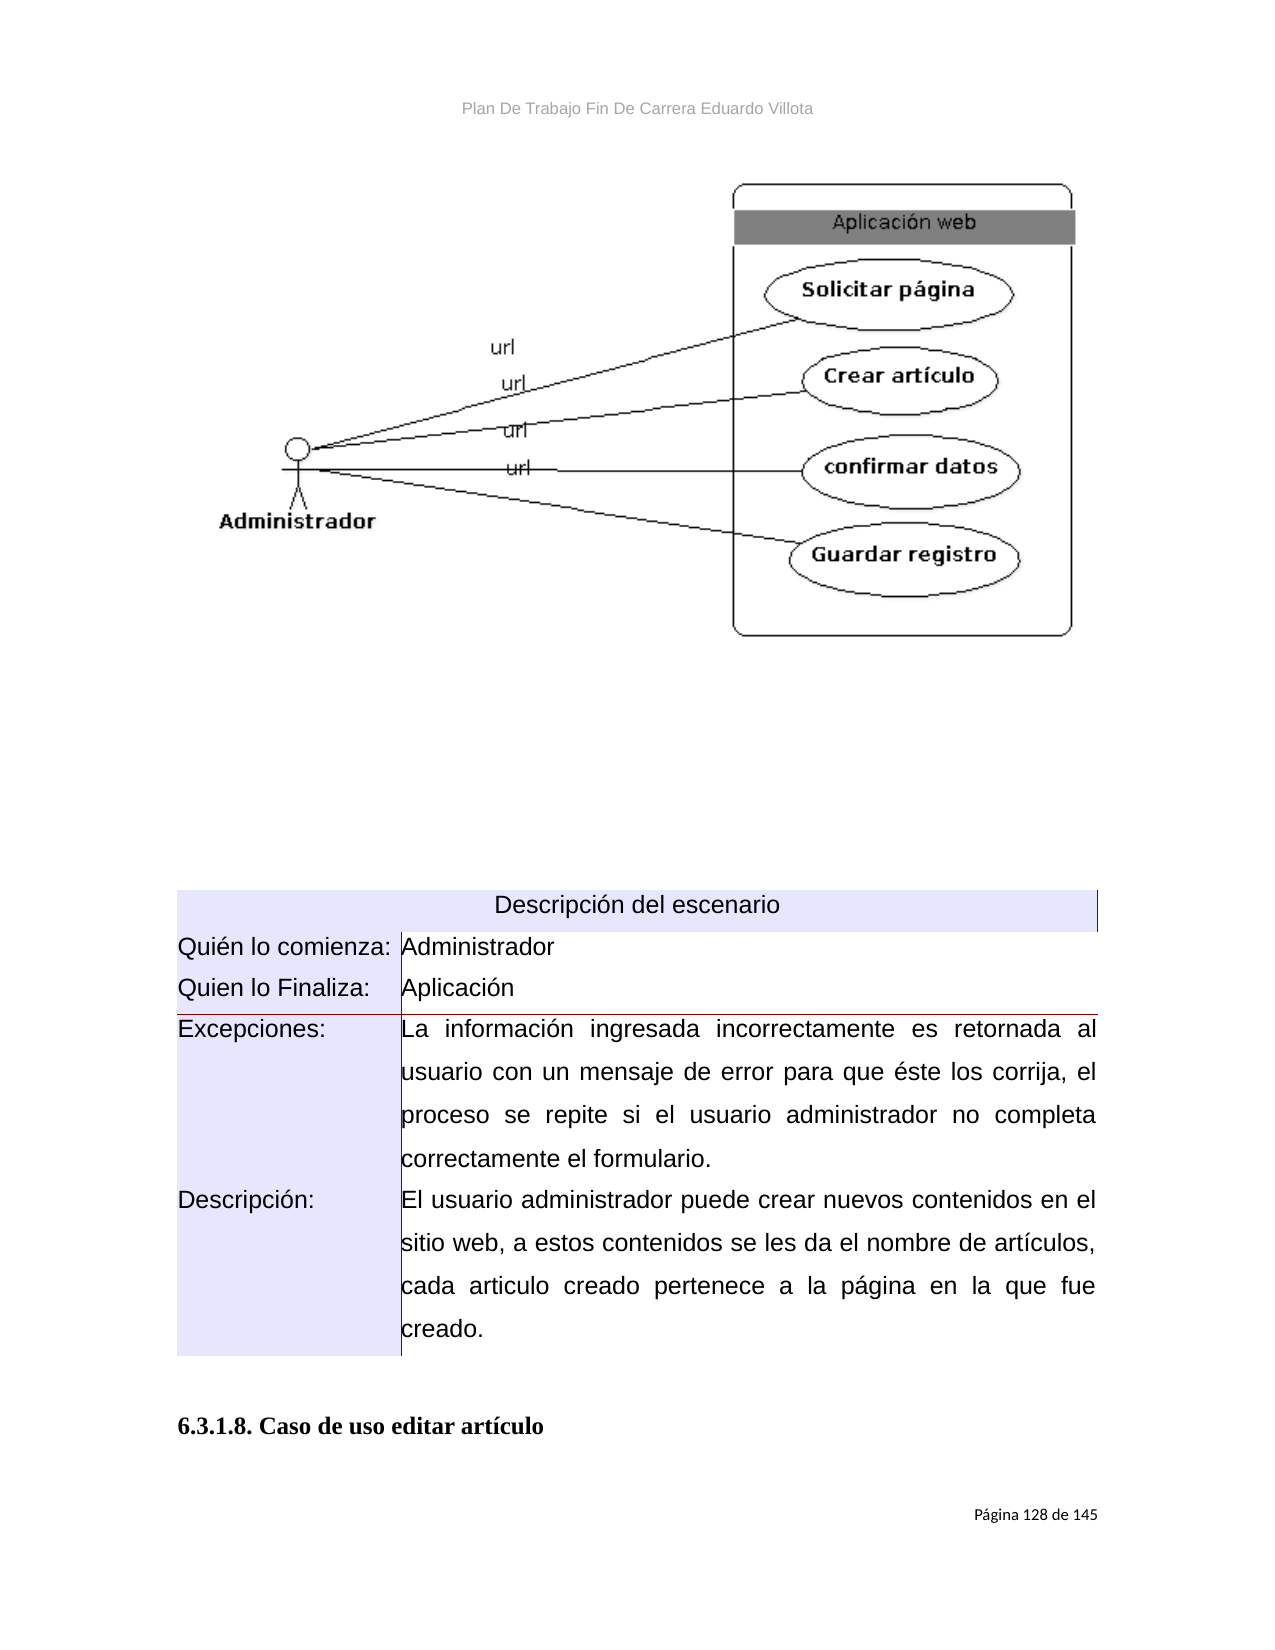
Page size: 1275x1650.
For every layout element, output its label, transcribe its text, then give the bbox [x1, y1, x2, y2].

text 6.3.1.8. Caso de uso editar artículo [177, 1411, 1098, 1440]
table_cell Aplicación [402, 973, 1097, 1014]
table_cell Excepciones: [177, 1015, 401, 1185]
picture [182, 166, 1096, 654]
table_cell Administrador [402, 932, 1097, 973]
table_cell La información ingresada incorrectamente es retornada al usuario con un mensaje de error para que éste los corrija, el proceso se repite si el usuario administrador no completa correctamente el formulario. [402, 1015, 1097, 1185]
table_cell Quién lo comienza: [177, 932, 401, 973]
table_cell Descripción: [177, 1185, 401, 1356]
table_cell Quien lo Finaliza: [177, 973, 401, 1014]
table_cell El usuario administrador puede crear nuevos contenidos en el sitio web, a estos contenidos se les da el nombre de artículos, cada articulo creado pertenece a la página en la que fue creado. [402, 1185, 1097, 1356]
table_header Descripción del escenario [177, 890, 1097, 932]
